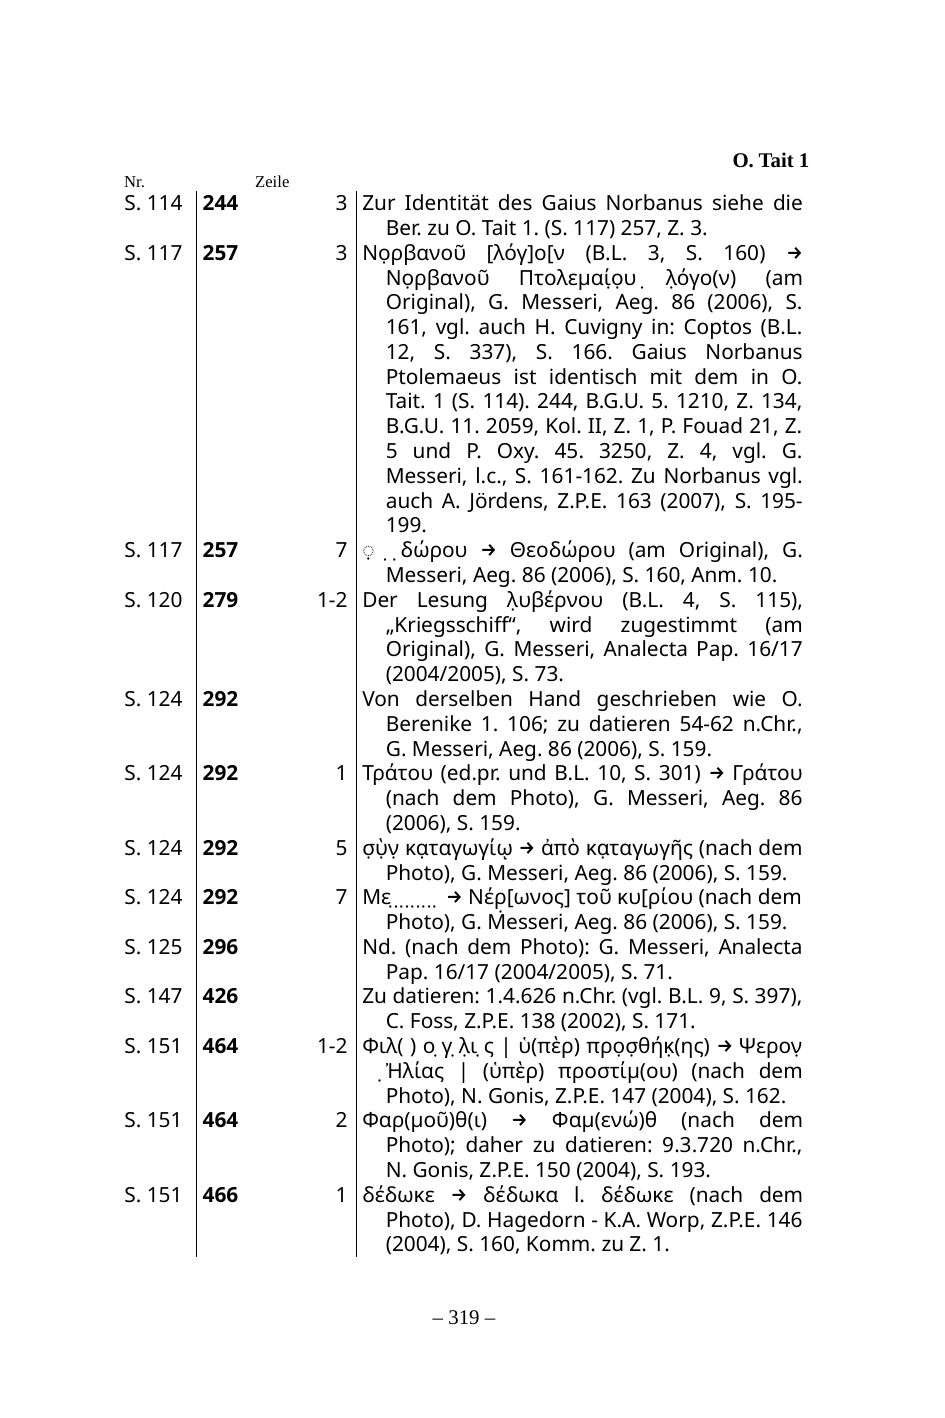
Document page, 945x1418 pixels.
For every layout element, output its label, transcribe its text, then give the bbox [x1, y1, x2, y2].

table_cell 1-2 [302, 1034, 356, 1108]
table_cell [302, 687, 356, 761]
table_cell 1 [302, 1183, 356, 1257]
table_cell Τράτου (ed.pr. und B.L. 10, S. 301) → Γράτου (nach dem Photo), G. Messeri, Aeg. 86 (2006), S. 159. [357, 761, 809, 835]
table_cell 1-2 [302, 588, 356, 687]
table_cell S. 120 [118, 588, 196, 687]
table_cell 7 [302, 538, 356, 587]
table_cell S. 147 [118, 984, 196, 1034]
table_cell 5 [302, 835, 356, 885]
table_cell S. 124 [118, 835, 196, 885]
table_cell [302, 935, 356, 984]
table_cell Zur Identität des Gaius Norbanus siehe die Ber. zu O. Tait 1. (S. 117) 257, Z. 3. [357, 191, 809, 240]
table_cell S. 124 [118, 885, 196, 934]
table_cell S. 124 [118, 761, 196, 835]
table_cell δέδωκε → δέδωκα l. δέδωκε (nach dem Photo), D. Hagedorn - K.A. Worp, Z.P.E. 146 (2004), S. 160, Komm. zu Z. 1. [357, 1183, 809, 1257]
table_cell 244 [197, 191, 302, 240]
table_cell S. 124 [118, 687, 196, 761]
table_cell ̣ ̣ ̣δώρου → Θεοδώρου (am Original), G. Messeri, Aeg. 86 (2006), S. 160, Anm. 10. [357, 538, 809, 587]
table_cell 279 [197, 588, 302, 687]
table_cell Der Lesung λ̣υβέρνου (B.L. 4, S. 115), „Kriegsschiff“, wird zugestimmt (am Original), G. Messeri, Analecta Pap. 16/17 (2004/2005), S. 73. [357, 588, 809, 687]
table_cell S. 151 [118, 1183, 196, 1257]
table_cell [302, 984, 356, 1034]
table_cell Φαρ(μοῦ)θ(ι) → Φαμ(ενώ)θ (nach dem Photo); daher zu datieren: 9.3.720 n.Chr., N. Gonis, Z.P.E. 150 (2004), S. 193. [357, 1108, 809, 1182]
table_cell 464 [197, 1034, 302, 1108]
table_cell Φιλ( ) ο ̣γ ̣λ̣ι ̣ς | ὑ(πὲρ) προ̣σ̣θήκ̣(ης) → Ψερον̣ ̣Ἠλίας | (ὑπὲρ) προστίμ(ου) (nach dem Photo), N. Gonis, Z.P.E. 147 (2004), S. 162. [357, 1034, 809, 1108]
table_cell σ̣ὺ̣ν̣ κα̣ταγωγίῳ → ἀπὸ κα̣ταγωγῆς (nach dem Photo), G. Messeri, Aeg. 86 (2006), S. 159. [357, 835, 809, 885]
table_cell 7 [302, 885, 356, 934]
table_cell S. 151 [118, 1034, 196, 1108]
table_cell 292 [197, 687, 302, 761]
table_cell Zu datieren: 1.4.626 n.Chr. (vgl. B.L. 9, S. 397), C. Foss, Z.P.E. 138 (2002), S. 171. [357, 984, 809, 1034]
table_cell 296 [197, 935, 302, 984]
table_cell S. 151 [118, 1108, 196, 1182]
table_cell 464 [197, 1108, 302, 1182]
table_cell 257 [197, 538, 302, 587]
table_cell Νο̣ρβανοῦ [λόγ]ο[ν (B.L. 3, S. 160) → Νο̣ρβανοῦ Πτολεμαί̣ο̣υ̣ λ̣όγο(ν) (am Original), G. Messeri, Aeg. 86 (2006), S. 161, vgl. auch H. Cuvigny in: Coptos (B.L. 12, S. 337), S. 166. Gaius Norbanus Ptolemaeus ist identisch mit dem in O. Tait. 1 (S. 114). 244, B.G.U. 5. 1210, Z. 134, B.G.U. 11. 2059, Kol. II, Z. 1, P. Fouad 21, Z. 5 und P. Oxy. 45. 3250, Z. 4, vgl. G. Messeri, l.c., S. 161-162. Zu Norbanus vgl. auch A. Jördens, Z.P.E. 163 (2007), S. 195-199. [357, 240, 809, 538]
table_cell 426 [197, 984, 302, 1034]
table_cell Nd. (nach dem Photo): G. Messeri, Analecta Pap. 16/17 (2004/2005), S. 71. [357, 935, 809, 984]
table_cell 292 [197, 885, 302, 934]
table_cell S. 117 [118, 538, 196, 587]
table_cell 1 [302, 761, 356, 835]
table_cell S. 125 [118, 935, 196, 984]
table_cell 257 [197, 240, 302, 538]
table_cell 2 [302, 1108, 356, 1182]
table_cell S. 114 [118, 191, 196, 240]
table_cell Von derselben Hand geschrieben wie O. Berenike 1. 106; zu datieren 54-62 n.Chr., G. Messeri, Aeg. 86 (2006), S. 159. [357, 687, 809, 761]
table_cell Με ̣ ̣ ̣ ̣ ̣ ̣ ̣ ̣ ̣ → Νέρ̣[ωνος] τοῦ κυ[ρίου (nach dem Photo), G. Messeri, Aeg. 86 (2006), S. 159. [357, 885, 809, 934]
table_cell 292 [197, 835, 302, 885]
table_cell 3 [302, 191, 356, 240]
table_cell S. 117 [118, 240, 196, 538]
table_cell 292 [197, 761, 302, 835]
table_cell 466 [197, 1183, 302, 1257]
table_cell 3 [302, 240, 356, 538]
